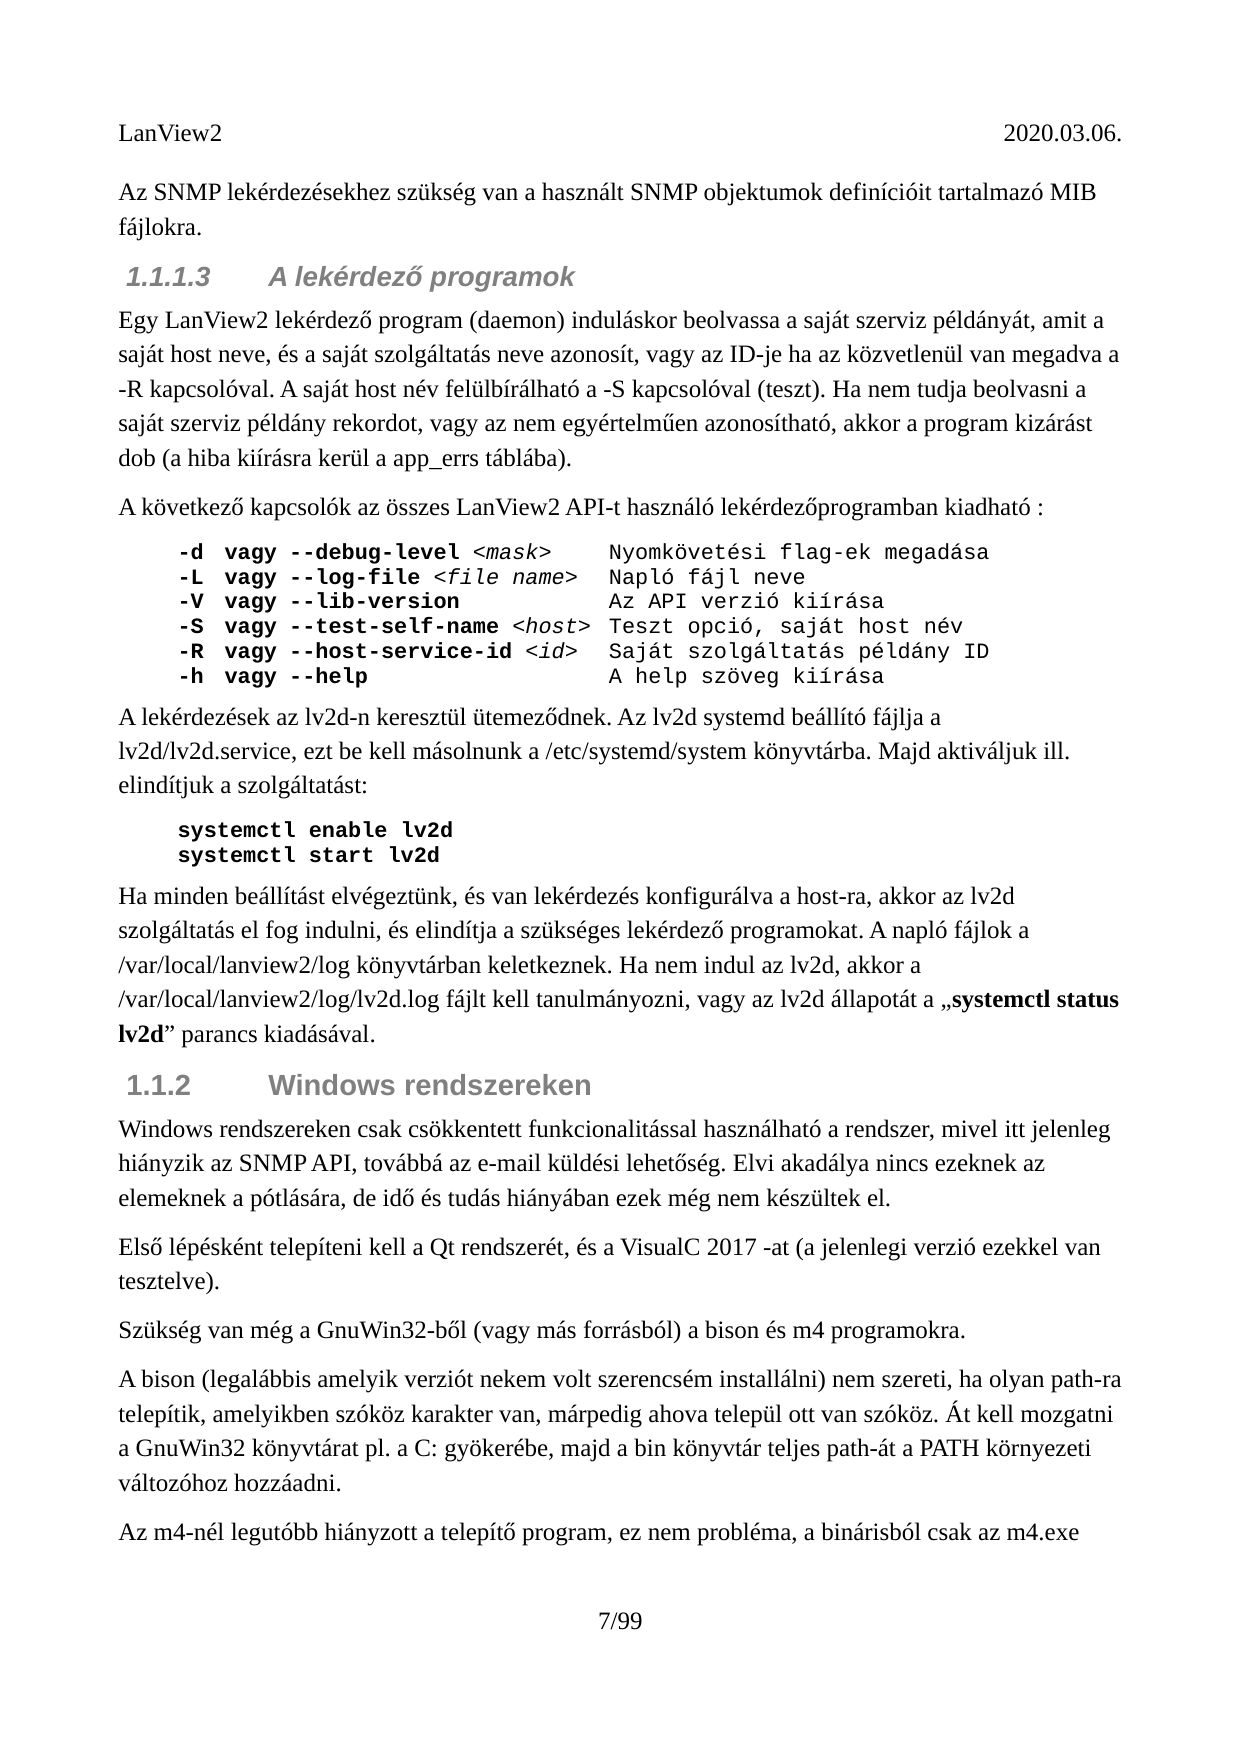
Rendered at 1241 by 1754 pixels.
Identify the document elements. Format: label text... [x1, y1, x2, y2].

text Első lépésként telepíteni kell a Qt rendszerét, és a VisualC 2017 -at (a jelenlegi verzió ezekkel van tesztelve). [118, 1232, 1122, 1295]
text Windows rendszereken csak csökkentett funkcionalitással használható a rendszer, mivel itt jelenleg hiányzik az SNMP API, továbbá az e-mail küldési lehetőség. Elvi akadálya nincs ezeknek az elemeknek a pótlására, de idő és tudás hiányában ezek még nem készültek el. [118, 1114, 1122, 1212]
text Az m4-nél legutóbb hiányzott a telepítő program, ez nem probléma, a binárisból csak az m4.exe [118, 1517, 1122, 1546]
text systemctl enable lv2d systemctl start lv2d [177, 819, 1122, 869]
text A bison (legalábbis amelyik verziót nekem volt szerencsém installálni) nem szereti, ha olyan path-ra telepítik, amelyikben szóköz karakter van, márpedig ahova települ ott van szóköz. Át kell mozgatni a GnuWin32 könyvtárat pl. a C: gyökerébe, majd a bin könyvtár teljes path-át a PATH környezeti változóhoz hozzáadni. [118, 1364, 1122, 1497]
text Egy LanView2 lekérdező program (daemon) induláskor beolvassa a saját szerviz példányát, amit a saját host neve, és a saját szolgáltatás neve azonosít, vagy az ID-je ha az közvetlenül van megadva a -R kapcsolóval. A saját host név felülbírálható a -S kapcsolóval (teszt). Ha nem tudja beolvasni a saját szerviz példány rekordot, vagy az nem egyértelműen azonosítható, akkor a program kizárást dob (a hiba kiírásra kerül a app_errs táblába). [118, 305, 1122, 472]
text Az SNMP lekérdezésekhez szükség van a használt SNMP objektumok definícióit tartalmazó MIB fájlokra. [118, 177, 1122, 240]
text A következő kapcsolók az összes LanView2 API-t használó lekérdezőprogramban kiadható : [118, 492, 1122, 521]
subtitle A lekérdező programok [118, 261, 1122, 292]
text -d vagy --debug-level <mask> Nyomkövetési flag-ek megadása -L vagy --log-file <file name> Napló fájl neve -V vagy --lib-version Az API verzió kiírása -S vagy --test-self-name <host> Teszt opció, saját host név -R vagy --host-service-id <id> Saját szolgáltatás példány ID -h vagy --help A help szöveg kiírása [177, 541, 1122, 690]
text A lekérdezések az lv2d-n keresztül ütemeződnek. Az lv2d systemd beállító fájlja a lv2d/lv2d.service, ezt be kell másolnunk a /etc/systemd/system könyvtárba. Majd aktiváljuk ill. elindítjuk a szolgáltatást: [118, 702, 1122, 799]
text Ha minden beállítást elvégeztünk, és van lekérdezés konfigurálva a host-ra, akkor az lv2d szolgáltatás el fog indulni, és elindítja a szükséges lekérdező programokat. A napló fájlok a /var/local/lanview2/log könyvtárban keletkeznek. Ha nem indul az lv2d, akkor a /var/local/lanview2/log/lv2d.log fájlt kell tanulmányozni, vagy az lv2d állapotát a „systemctl status lv2d” parancs kiadásával. [118, 881, 1122, 1048]
subtitle Windows rendszereken [118, 1068, 1122, 1101]
text Szükség van még a GnuWin32-ből (vagy más forrásból) a bison és m4 programokra. [118, 1316, 1122, 1344]
